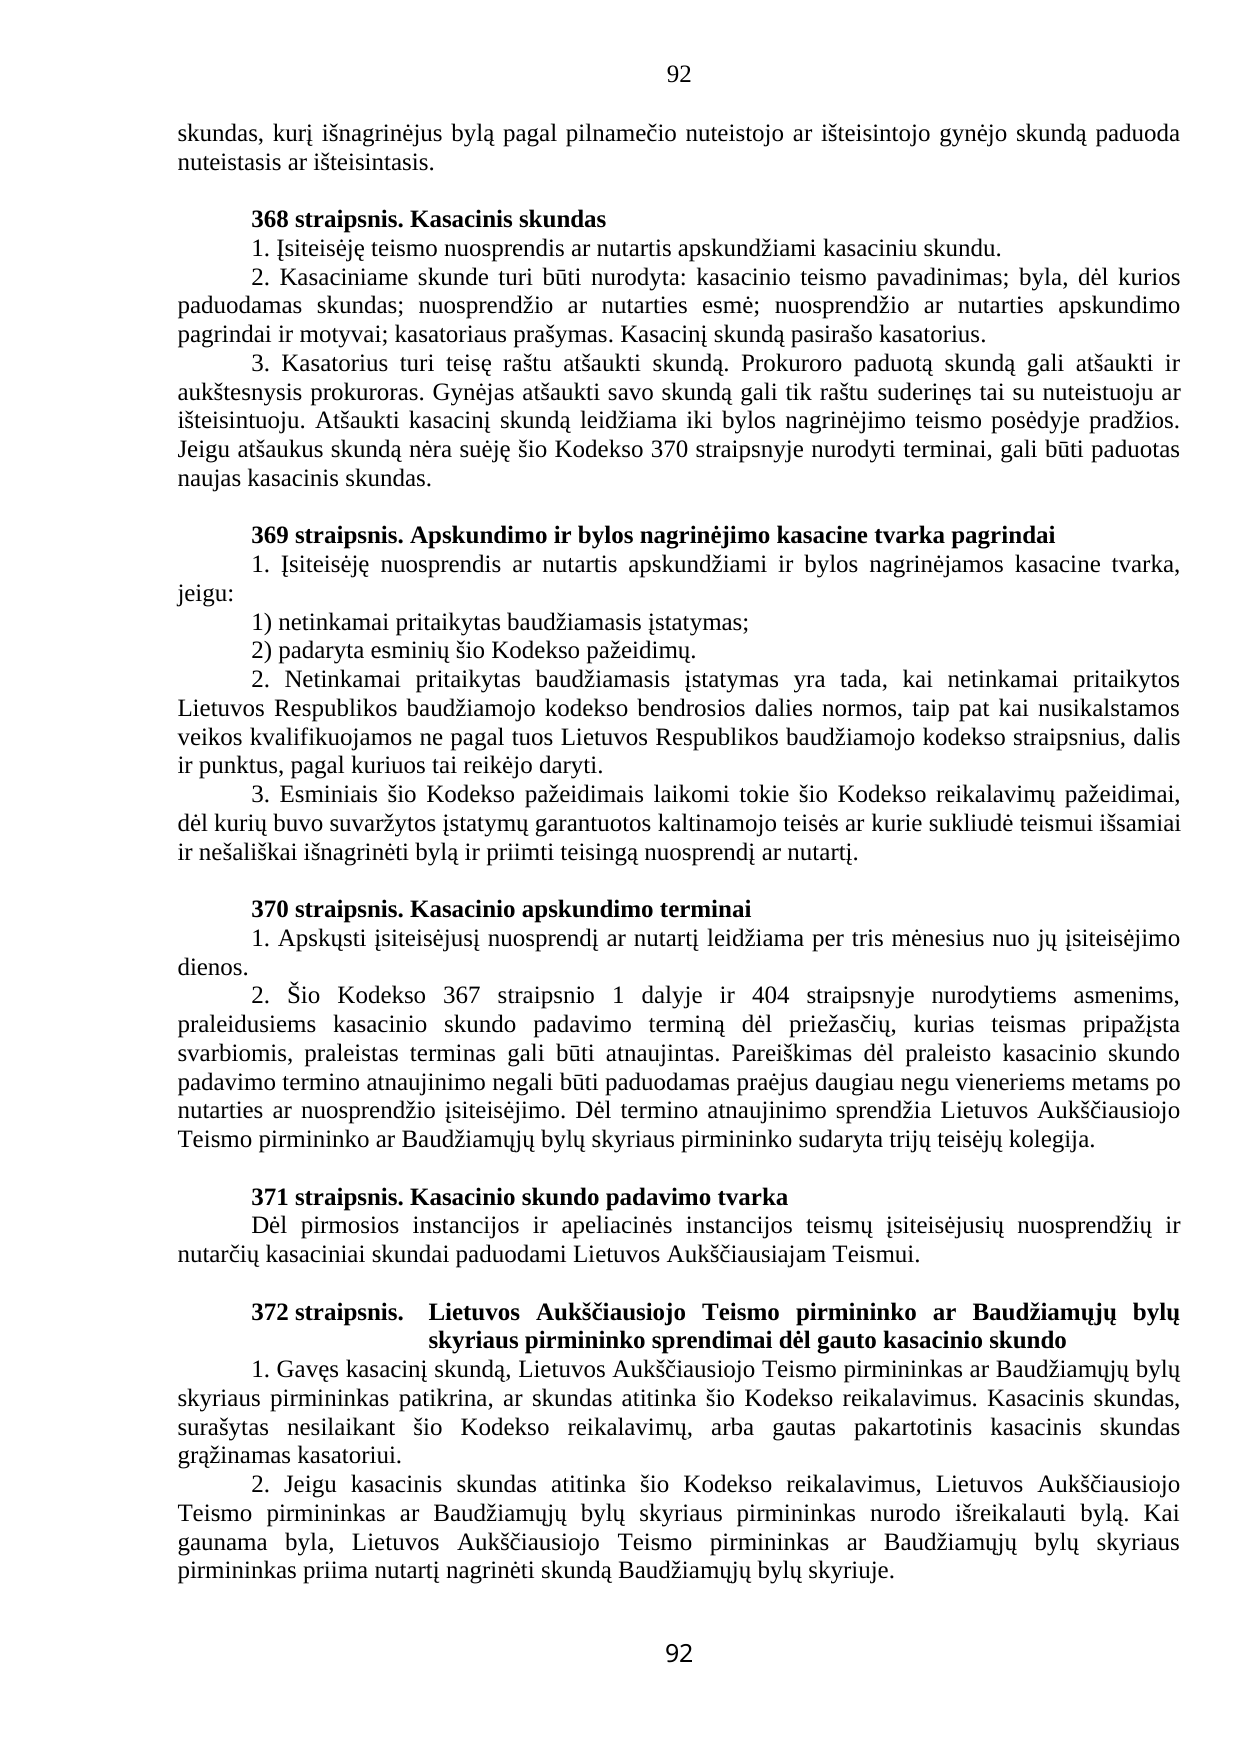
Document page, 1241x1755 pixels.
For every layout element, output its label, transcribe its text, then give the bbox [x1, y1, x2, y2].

text 2. Jeigu kasacinis skundas atitinka šio Kodekso reikalavimus, Lietuvos Aukščiausiojo Teismo pirmininkas ar Baudžiamųjų bylų skyriaus pirmininkas nurodo išreikalauti bylą. Kai gaunama byla, Lietuvos Aukščiausiojo Teismo pirmininkas ar Baudžiamųjų bylų skyriaus pirmininkas priima nutartį nagrinėti skundą Baudžiamųjų bylų skyriuje. [177, 1469, 1181, 1584]
text 1. Įsiteisėję teismo nuosprendis ar nutartis apskundžiami kasaciniu skundu. [177, 233, 1181, 262]
text skundas, kurį išnagrinėjus bylą pagal pilnamečio nuteistojo ar išteisintojo gynėjo skundą paduoda nuteistasis ar išteisintasis. [177, 118, 1181, 176]
text 369 straipsnis. Apskundimo ir bylos nagrinėjimo kasacine tvarka pagrindai [177, 521, 1181, 549]
text 2. Netinkamai pritaikytas baudžiamasis įstatymas yra tada, kai netinkamai pritaikytos Lietuvos Respublikos baudžiamojo kodekso bendrosios dalies normos, taip pat kai nusikalstamos veikos kvalifikuojamos ne pagal tuos Lietuvos Respublikos baudžiamojo kodekso straipsnius, dalis ir punktus, pagal kuriuos tai reikėjo daryti. [177, 664, 1181, 779]
text 1. Gavęs kasacinį skundą, Lietuvos Aukščiausiojo Teismo pirmininkas ar Baudžiamųjų bylų skyriaus pirmininkas patikrina, ar skundas atitinka šio Kodekso reikalavimus. Kasacinis skundas, surašytas nesilaikant šio Kodekso reikalavimų, arba gautas pakartotinis kasacinis skundas grąžinamas kasatoriui. [177, 1354, 1181, 1469]
text 368 straipsnis. Kasacinis skundas [177, 204, 1181, 233]
text 2) padaryta esminių šio Kodekso pažeidimų. [177, 636, 1181, 664]
text 372 straipsnis. Lietuvos Aukščiausiojo Teismo pirmininko ar Baudžiamųjų bylų skyriaus pirmininko sprendimai dėl gauto kasacinio skundo [251, 1297, 1181, 1354]
text 371 straipsnis. Kasacinio skundo padavimo tvarka [177, 1182, 1181, 1211]
text 3. Kasatorius turi teisę raštu atšaukti skundą. Prokuroro paduotą skundą gali atšaukti ir aukštesnysis prokuroras. Gynėjas atšaukti savo skundą gali tik raštu suderinęs tai su nuteistuoju ar išteisintuoju. Atšaukti kasacinį skundą leidžiama iki bylos nagrinėjimo teismo posėdyje pradžios. Jeigu atšaukus skundą nėra suėję šio Kodekso 370 straipsnyje nurodyti terminai, gali būti paduotas naujas kasacinis skundas. [177, 348, 1181, 492]
text 1. Apskųsti įsiteisėjusį nuosprendį ar nutartį leidžiama per tris mėnesius nuo jų įsiteisėjimo dienos. [177, 923, 1181, 981]
text 2. Kasaciniame skunde turi būti nurodyta: kasacinio teismo pavadinimas; byla, dėl kurios paduodamas skundas; nuosprendžio ar nutarties esmė; nuosprendžio ar nutarties apskundimo pagrindai ir motyvai; kasatoriaus prašymas. Kasacinį skundą pasirašo kasatorius. [177, 262, 1181, 348]
text 1) netinkamai pritaikytas baudžiamasis įstatymas; [177, 607, 1181, 636]
text 1. Įsiteisėję nuosprendis ar nutartis apskundžiami ir bylos nagrinėjamos kasacine tvarka, jeigu: [177, 549, 1181, 607]
text 370 straipsnis. Kasacinio apskundimo terminai [177, 894, 1181, 923]
text 3. Esminiais šio Kodekso pažeidimais laikomi tokie šio Kodekso reikalavimų pažeidimai, dėl kurių buvo suvaržytos įstatymų garantuotos kaltinamojo teisės ar kurie sukliudė teismui išsamiai ir nešališkai išnagrinėti bylą ir priimti teisingą nuosprendį ar nutartį. [177, 779, 1181, 866]
text Dėl pirmosios instancijos ir apeliacinės instancijos teismų įsiteisėjusių nuosprendžių ir nutarčių kasaciniai skundai paduodami Lietuvos Aukščiausiajam Teismui. [177, 1211, 1181, 1268]
text 2. Šio Kodekso 367 straipsnio 1 dalyje ir 404 straipsnyje nurodytiems asmenims, praleidusiems kasacinio skundo padavimo terminą dėl priežasčių, kurias teismas pripažįsta svarbiomis, praleistas terminas gali būti atnaujintas. Pareiškimas dėl praleisto kasacinio skundo padavimo termino atnaujinimo negali būti paduodamas praėjus daugiau negu vieneriems metams po nutarties ar nuosprendžio įsiteisėjimo. Dėl termino atnaujinimo sprendžia Lietuvos Aukščiausiojo Teismo pirmininko ar Baudžiamųjų bylų skyriaus pirmininko sudaryta trijų teisėjų kolegija. [177, 981, 1181, 1153]
